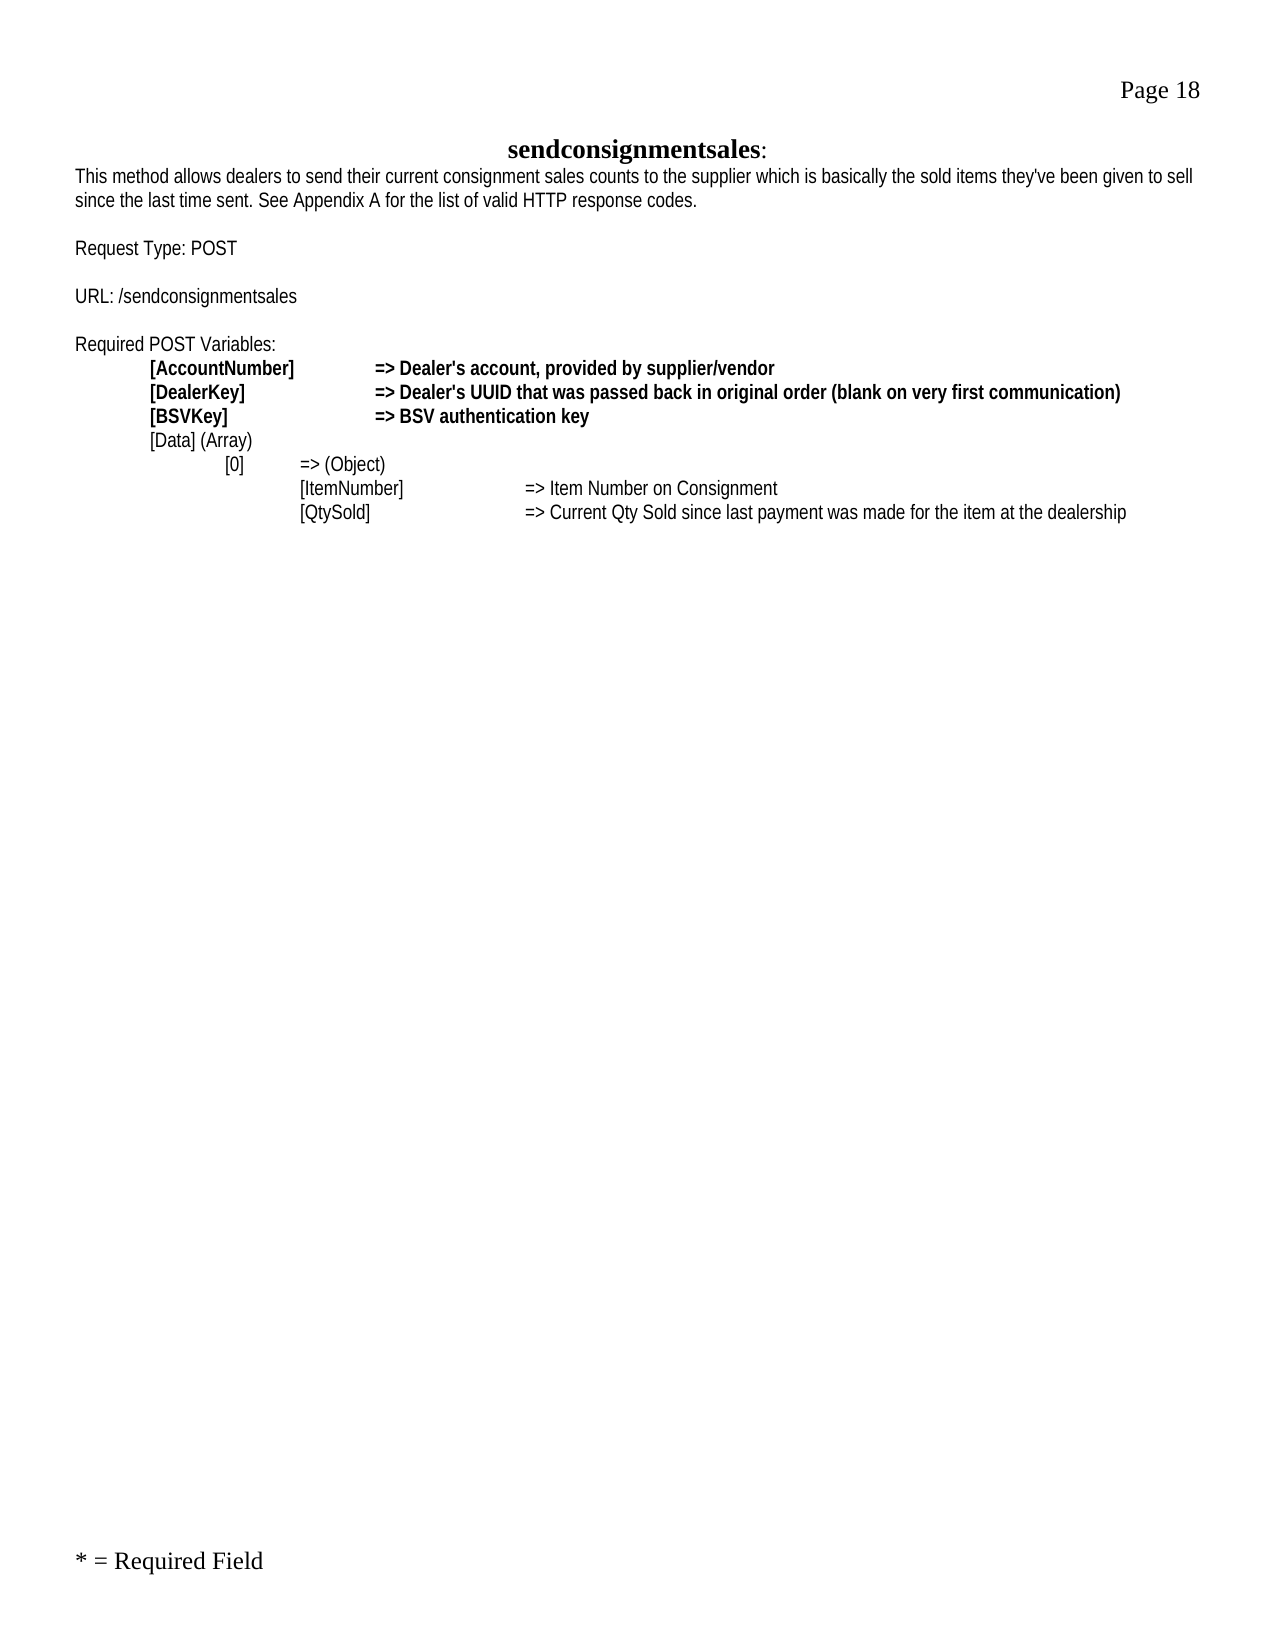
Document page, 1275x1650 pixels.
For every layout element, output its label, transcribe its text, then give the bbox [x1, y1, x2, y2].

text [Data] (Array) [75, 428, 1200, 452]
text sendconsignmentsales: [75, 133, 1200, 164]
text Required POST Variables: [75, 332, 1200, 356]
text [DealerKey] => Dealer's UUID that was passed back in original order (blank on very first communication) [75, 380, 1200, 404]
text [ItemNumber] => Item Number on Consignment [75, 476, 1200, 500]
text [AccountNumber] => Dealer's account, provided by supplier/vendor [75, 356, 1200, 380]
text [QtySold] => Current Qty Sold since last payment was made for the item at the dealership [75, 500, 1200, 524]
text This method allows dealers to send their current consignment sales counts to the supplier which is basically the sold items they've been given to sell since the last time sent. See Appendix A for the list of valid HTTP response codes. [75, 164, 1200, 212]
text [BSVKey] => BSV authentication key [75, 404, 1200, 428]
text [0] => (Object) [75, 452, 1200, 476]
text URL: /sendconsignmentsales [75, 284, 1200, 308]
text Request Type: POST [75, 236, 1200, 260]
